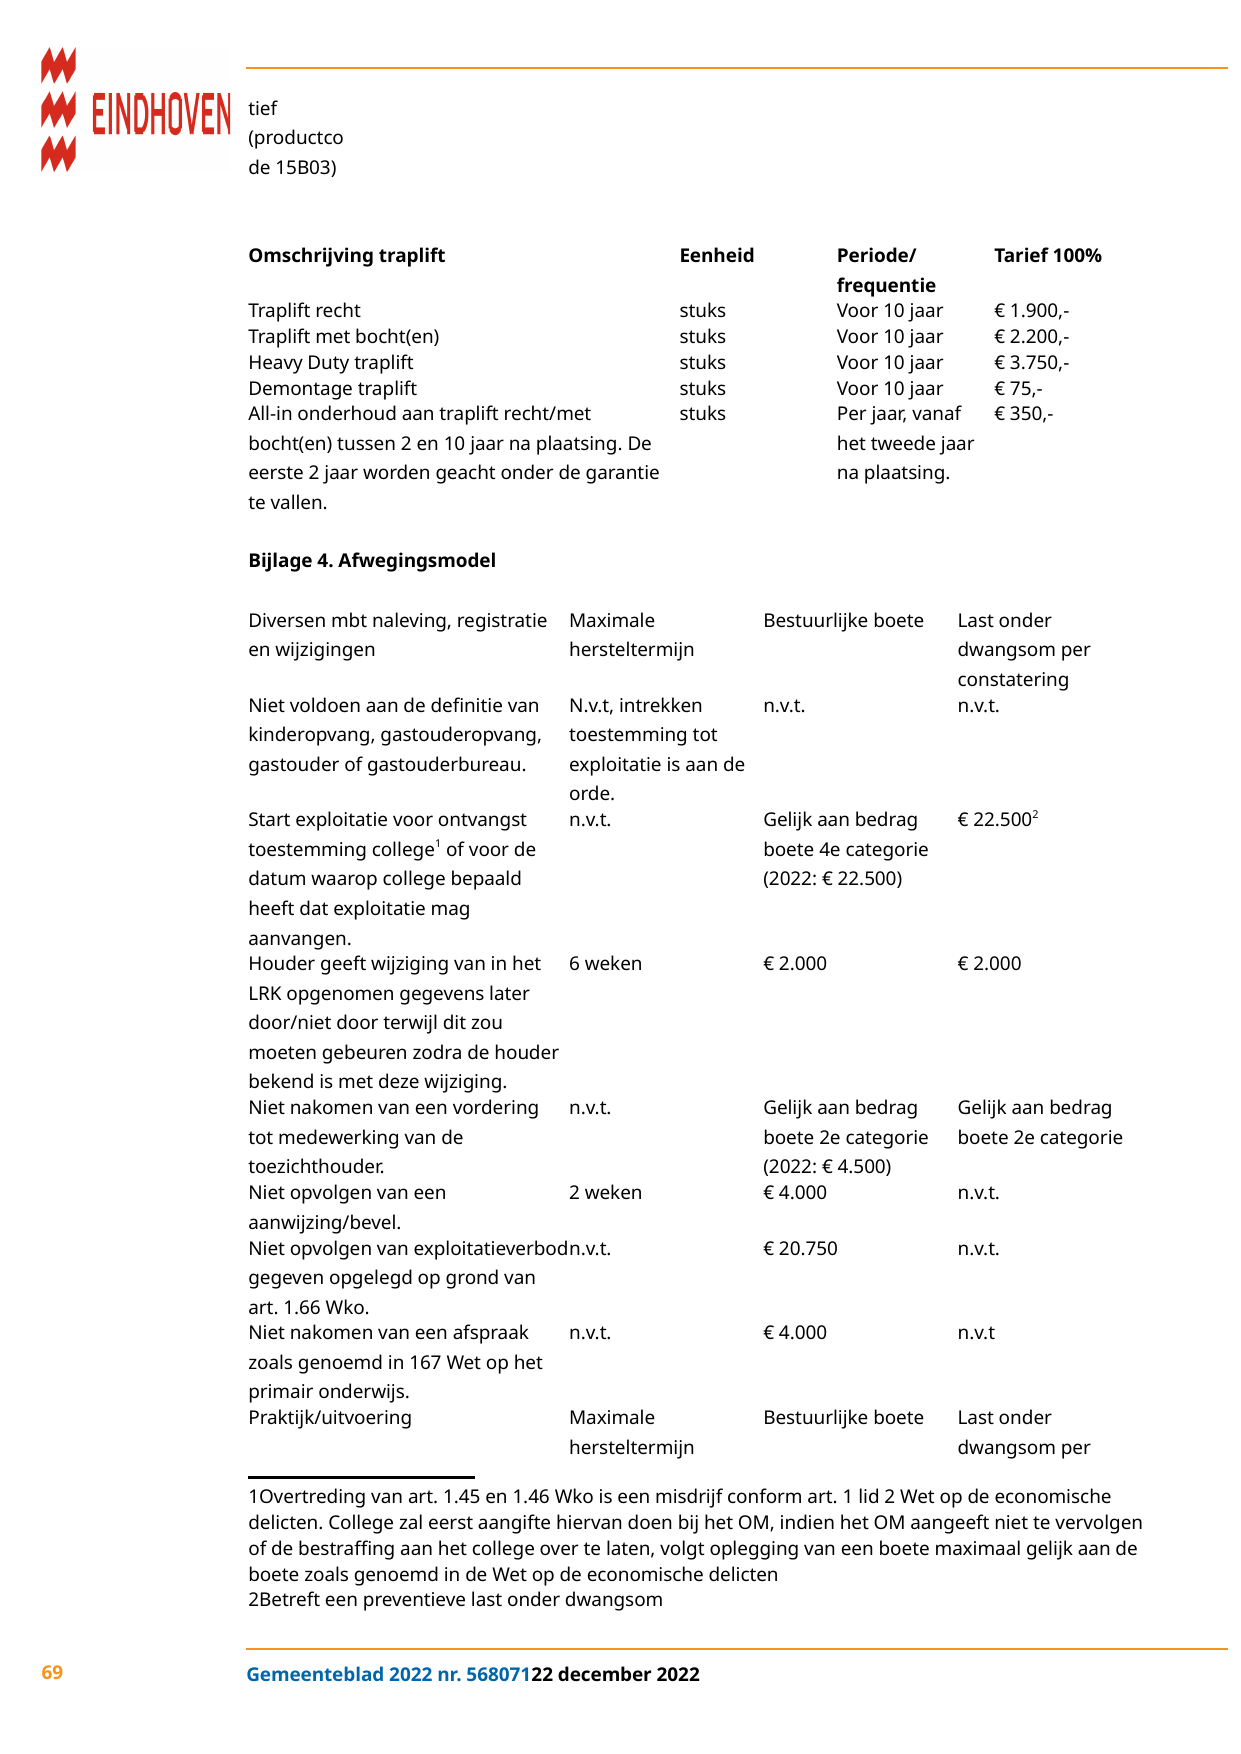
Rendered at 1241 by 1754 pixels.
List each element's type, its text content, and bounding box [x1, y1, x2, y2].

table_cell € 350,- [994, 400, 1152, 515]
table_cell All-in onderhoud aan traplift recht/met bocht(en) tussen 2 en 10 jaar na plaatsing. De eerste 2 jaar worden geacht onder de garantie te vallen. [248, 400, 679, 515]
table_cell [549, 95, 649, 180]
table_cell Start exploitatie voor ontvangst toestemming college of voor de datum waarop college bepaald heeft dat exploitatie mag aanvangen. [248, 806, 569, 950]
table_cell € 20.750 [763, 1235, 957, 1319]
table_cell stuks [679, 400, 837, 515]
table_cell [449, 95, 549, 180]
table_header Maximale hersteltermijn [569, 607, 763, 692]
table_cell n.v.t. [569, 806, 763, 950]
table_cell € 1.900,- [994, 298, 1152, 323]
table_cell stuks [679, 375, 837, 400]
table_header Bestuurlijke boete [763, 607, 957, 692]
table_cell Last onder dwangsom per [958, 1405, 1152, 1460]
table_cell Niet nakomen van een afspraak zoals genoemd in 167 Wet op het primair onderwijs. [248, 1320, 569, 1404]
table_cell tief (productcode 15B03) [248, 95, 348, 180]
table_cell Houder geeft wijziging van in het LRK opgenomen gegevens later door/niet door terwijl dit zou moeten gebeuren zodra de houder bekend is met deze wijziging. [248, 950, 569, 1094]
table_cell € 75,- [994, 375, 1152, 400]
table_cell Per jaar, vanaf het tweede jaar na plaatsing. [837, 400, 994, 515]
table_cell [650, 95, 750, 180]
table_cell [850, 95, 951, 180]
table_cell n.v.t. [569, 1235, 763, 1319]
table_cell € 22.500 [958, 806, 1152, 950]
table_cell [951, 95, 1051, 180]
table_cell Niet opvolgen van exploitatieverbod gegeven opgelegd op grond van art. 1.66 Wko. [248, 1235, 569, 1319]
table_cell Gelijk aan bedrag boete 2e categorie [958, 1095, 1152, 1179]
table_header Eenheid [679, 242, 837, 297]
text Bijlage 4. Afwegingsmodel [248, 548, 1152, 573]
table_header Periode/frequentie [837, 242, 994, 297]
table_cell Gelijk aan bedrag boete 2e categorie (2022: € 4.500) [763, 1095, 957, 1179]
table_cell € 4.000 [763, 1320, 957, 1404]
table_cell [348, 95, 449, 180]
table_cell 6 weken [569, 950, 763, 1094]
table_cell [1051, 95, 1152, 180]
table_cell € 4.000 [763, 1179, 957, 1235]
table_cell Niet voldoen aan de definitie van kinderopvang, gastouderopvang, gastouder of gastouderbureau. [248, 692, 569, 806]
table_cell n.v.t. [763, 692, 957, 806]
table_cell Heavy Duty traplift [248, 349, 679, 375]
table_cell Voor 10 jaar [837, 349, 994, 375]
table_header Diversen mbt naleving, registratie en wijzigingen [248, 607, 569, 692]
table_cell € 3.750,- [994, 349, 1152, 375]
table_cell [750, 95, 850, 180]
table_cell n.v.t. [958, 1179, 1152, 1235]
table_cell Maximale hersteltermijn [569, 1405, 763, 1460]
table_cell Demontage traplift [248, 375, 679, 400]
picture [41, 47, 231, 172]
table_cell n.v.t. [958, 1235, 1152, 1319]
table_cell Voor 10 jaar [837, 298, 994, 323]
table_cell stuks [679, 323, 837, 349]
table_header Last onder dwangsom per constatering [958, 607, 1152, 692]
table_cell Niet nakomen van een vordering tot medewerking van de toezichthouder. [248, 1095, 569, 1179]
table_cell Gelijk aan bedrag boete 4e categorie (2022: € 22.500) [763, 806, 957, 950]
table_cell Praktijk/uitvoering [248, 1405, 569, 1460]
table_cell n.v.t. [569, 1320, 763, 1404]
table_cell n.v.t. [569, 1095, 763, 1179]
table_cell n.v.t. [958, 692, 1152, 806]
table_cell € 2.000 [958, 950, 1152, 1094]
table_cell 2 weken [569, 1179, 763, 1235]
table_cell Bestuurlijke boete [763, 1405, 957, 1460]
table_cell Traplift met bocht(en) [248, 323, 679, 349]
table_cell stuks [679, 298, 837, 323]
table_header Tarief 100% [994, 242, 1152, 297]
table_cell Voor 10 jaar [837, 375, 994, 400]
table_cell stuks [679, 349, 837, 375]
table_cell Traplift recht [248, 298, 679, 323]
table_cell Niet opvolgen van een aanwijzing/bevel. [248, 1179, 569, 1235]
table_cell € 2.000 [763, 950, 957, 1094]
table_cell N.v.t, intrekken toestemming tot exploitatie is aan de orde. [569, 692, 763, 806]
table_cell € 2.200,- [994, 323, 1152, 349]
table_cell Voor 10 jaar [837, 323, 994, 349]
table_cell n.v.t [958, 1320, 1152, 1404]
table_header Omschrijving traplift [248, 242, 679, 297]
